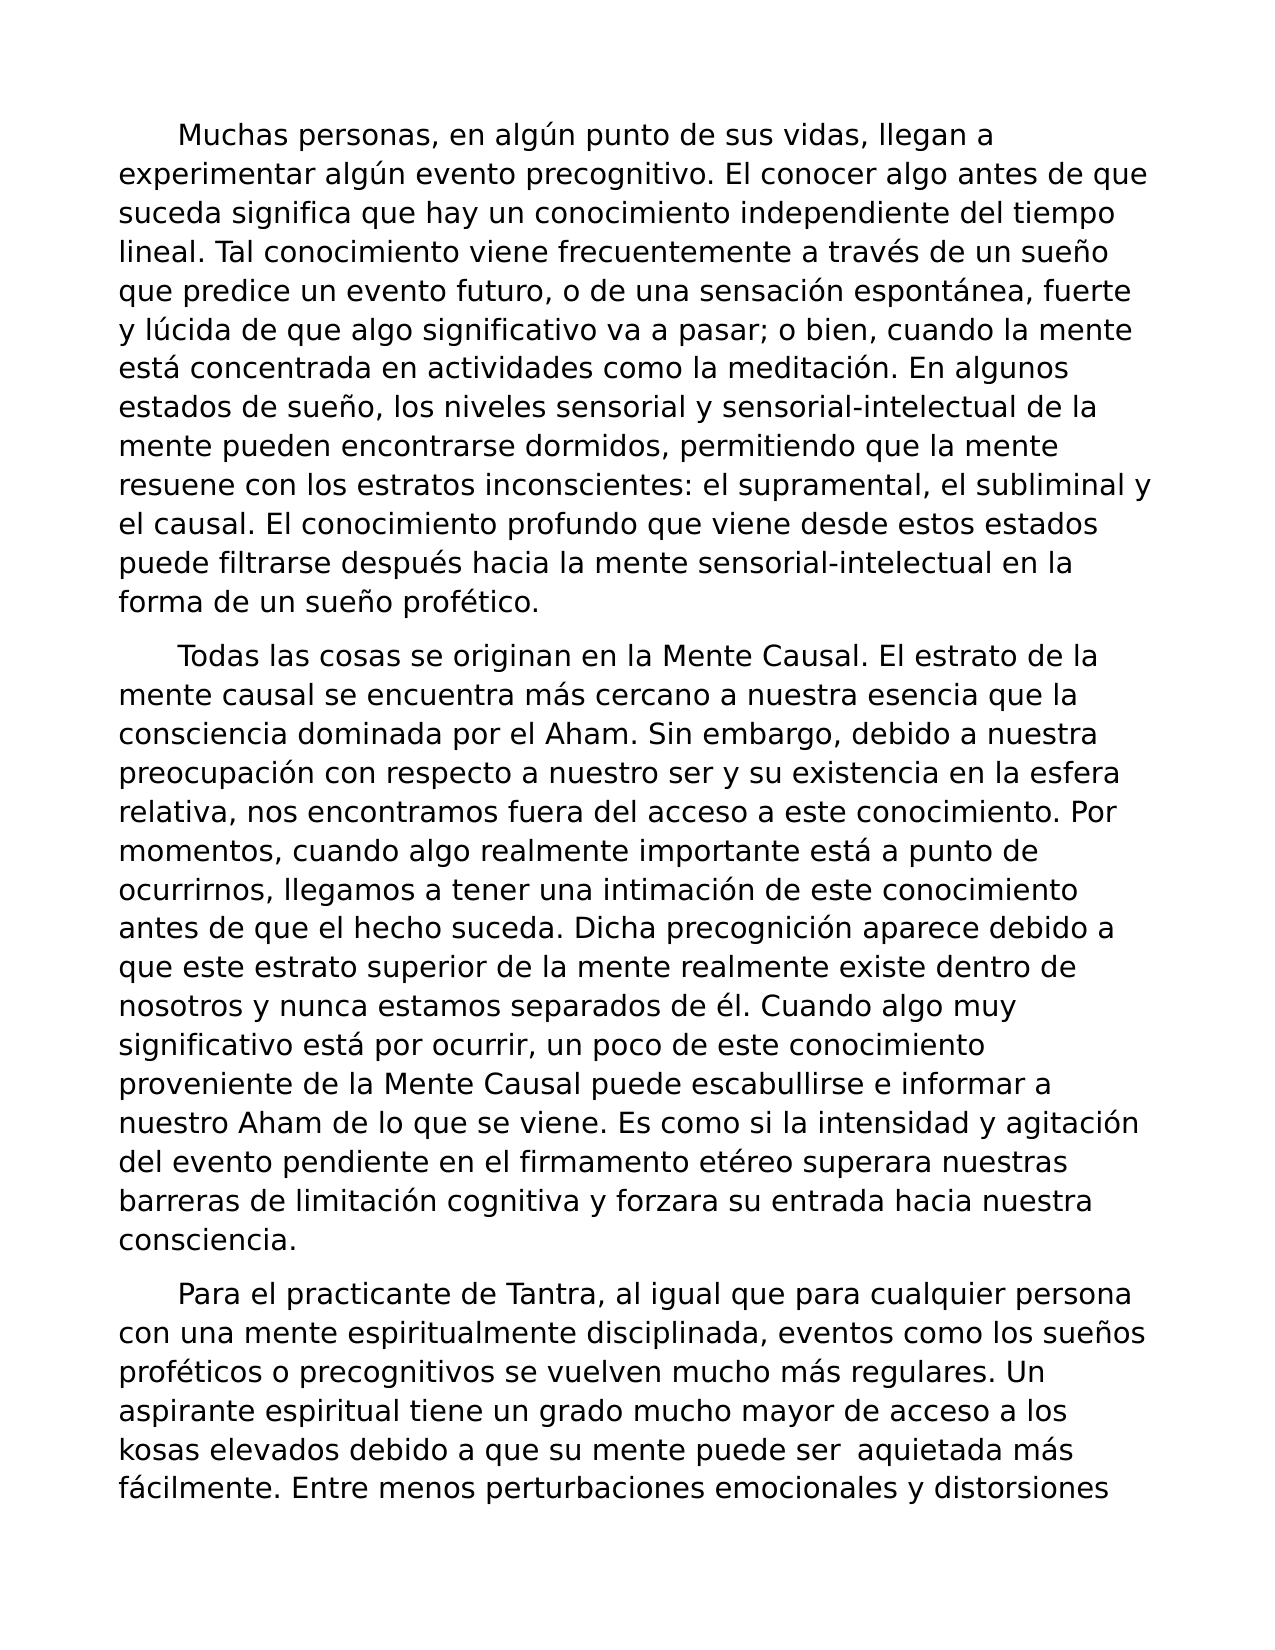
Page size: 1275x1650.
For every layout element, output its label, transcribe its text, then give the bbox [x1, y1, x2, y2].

text Muchas personas, en algún punto de sus vidas, llegan a experimentar algún evento precognitivo. El conocer algo antes de que suceda significa que hay un conocimiento independiente del tiempo lineal. Tal conocimiento viene frecuentemente a través de un sueño que predice un evento futuro, o de una sensación espontánea, fuerte y lúcida de que algo significativo va a pasar; o bien, cuando la mente está concentrada en actividades como la meditación. En algunos estados de sueño, los niveles sensorial y sensorial-intelectual de la mente pueden encontrarse dormidos, permitiendo que la mente resuene con los estratos inconscientes: el supramental, el subliminal y el causal. El conocimiento profundo que viene desde estos estados puede filtrarse después hacia la mente sensorial-intelectual en la forma de un sueño profético. [118, 118, 1157, 619]
text Todas las cosas se originan en la Mente Causal. El estrato de la mente causal se encuentra más cercano a nuestra esencia que la consciencia dominada por el Aham. Sin embargo, debido a nuestra preocupación con respecto a nuestro ser y su existencia en la esfera relativa, nos encontramos fuera del acceso a este conocimiento. Por momentos, cuando algo realmente importante está a punto de ocurrirnos, llegamos a tener una intimación de este conocimiento antes de que el hecho suceda. Dicha precognición aparece debido a que este estrato superior de la mente realmente existe dentro de nosotros y nunca estamos separados de él. Cuando algo muy significativo está por ocurrir, un poco de este conocimiento proveniente de la Mente Causal puede escabullirse e informar a nuestro Aham de lo que se viene. Es como si la intensidad y agitación del evento pendiente en el firmamento etéreo superara nuestras barreras de limitación cognitiva y forzara su entrada hacia nuestra consciencia. [118, 639, 1157, 1257]
text Para el practicante de Tantra, al igual que para cualquier persona con una mente espiritualmente disciplinada, eventos como los sueños proféticos o precognitivos se vuelven mucho más regulares. Un aspirante espiritual tiene un grado mucho mayor de acceso a los kosas elevados debido a que su mente puede ser aquietada más fácilmente. Entre menos perturbaciones emocionales y distorsiones [118, 1277, 1157, 1506]
